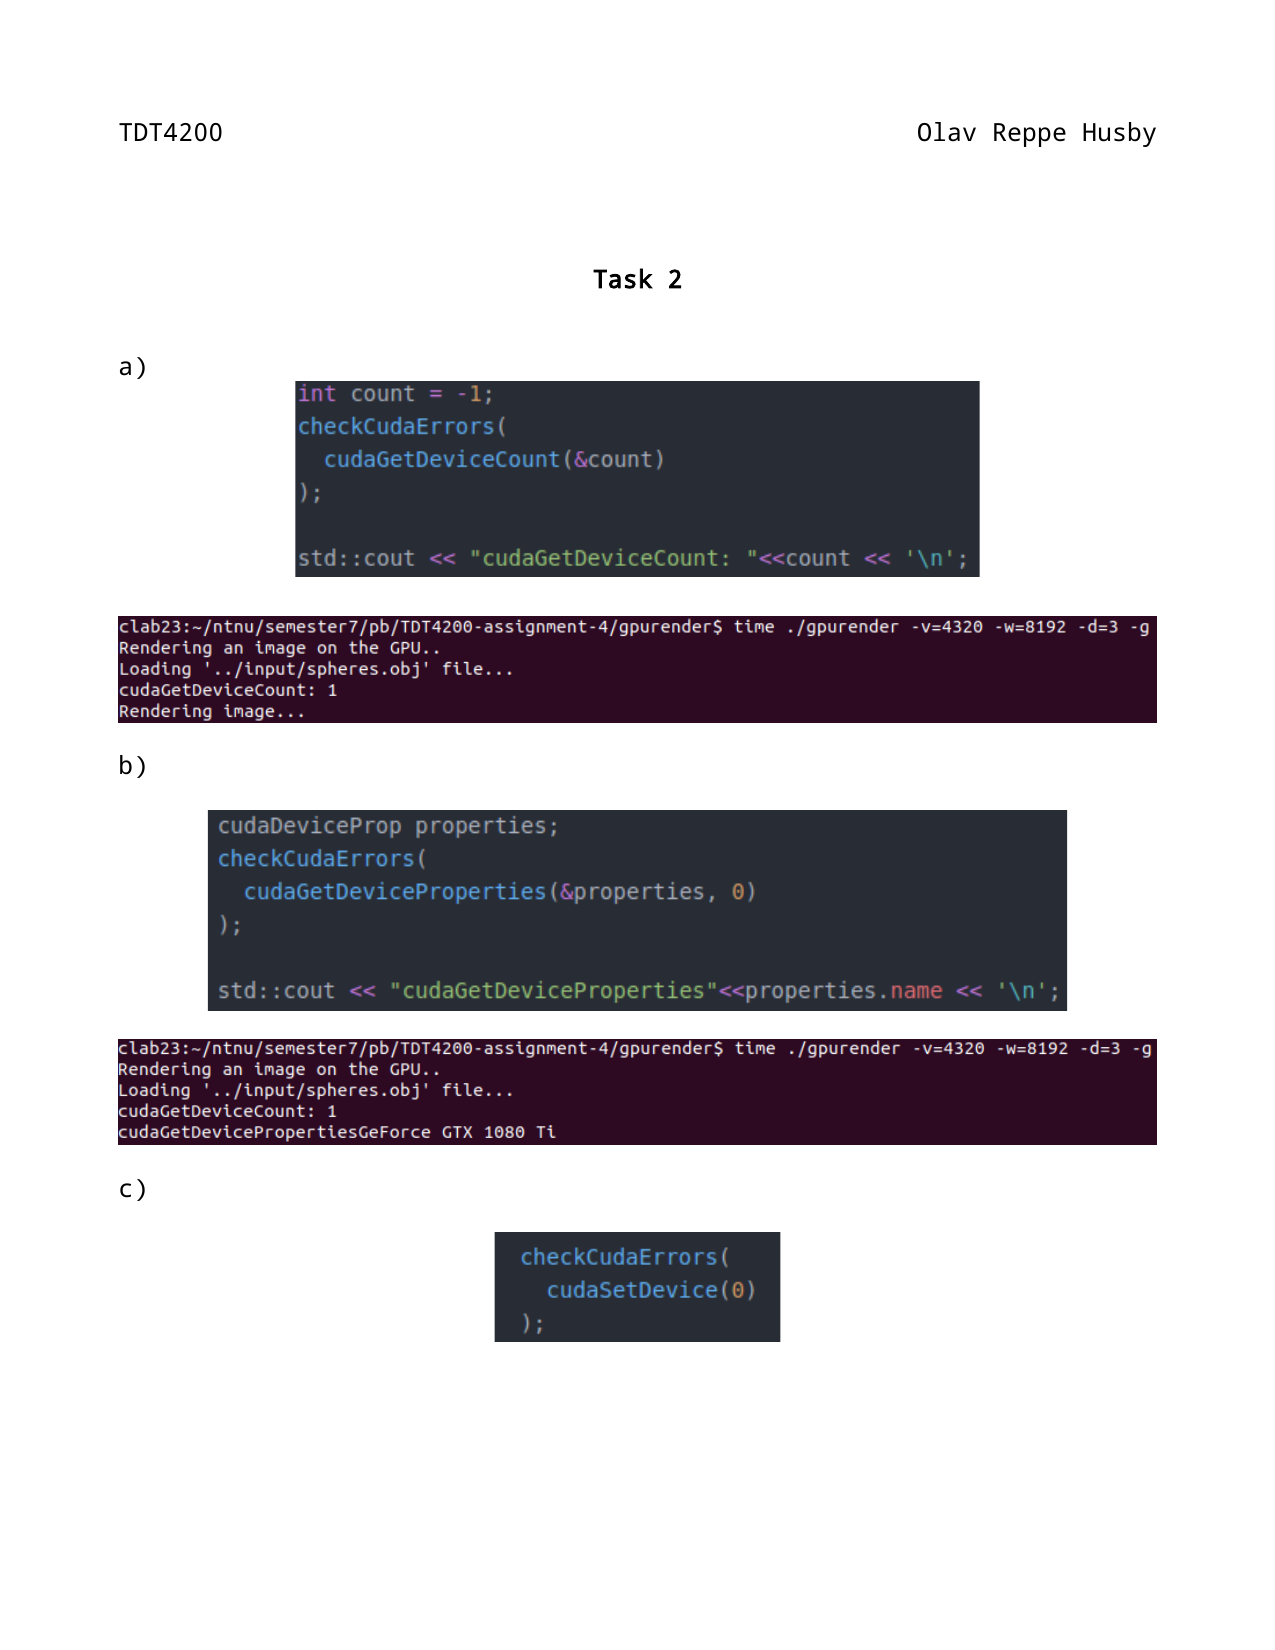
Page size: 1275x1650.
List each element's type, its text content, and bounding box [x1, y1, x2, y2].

text b) [118, 752, 1157, 781]
picture [494, 1232, 781, 1342]
picture [207, 810, 1068, 1011]
text a) [118, 352, 1157, 382]
text c) [118, 1174, 1157, 1203]
picture [118, 616, 1157, 723]
picture [295, 381, 980, 577]
text Task 2 [118, 265, 1157, 294]
picture [118, 1039, 1157, 1145]
